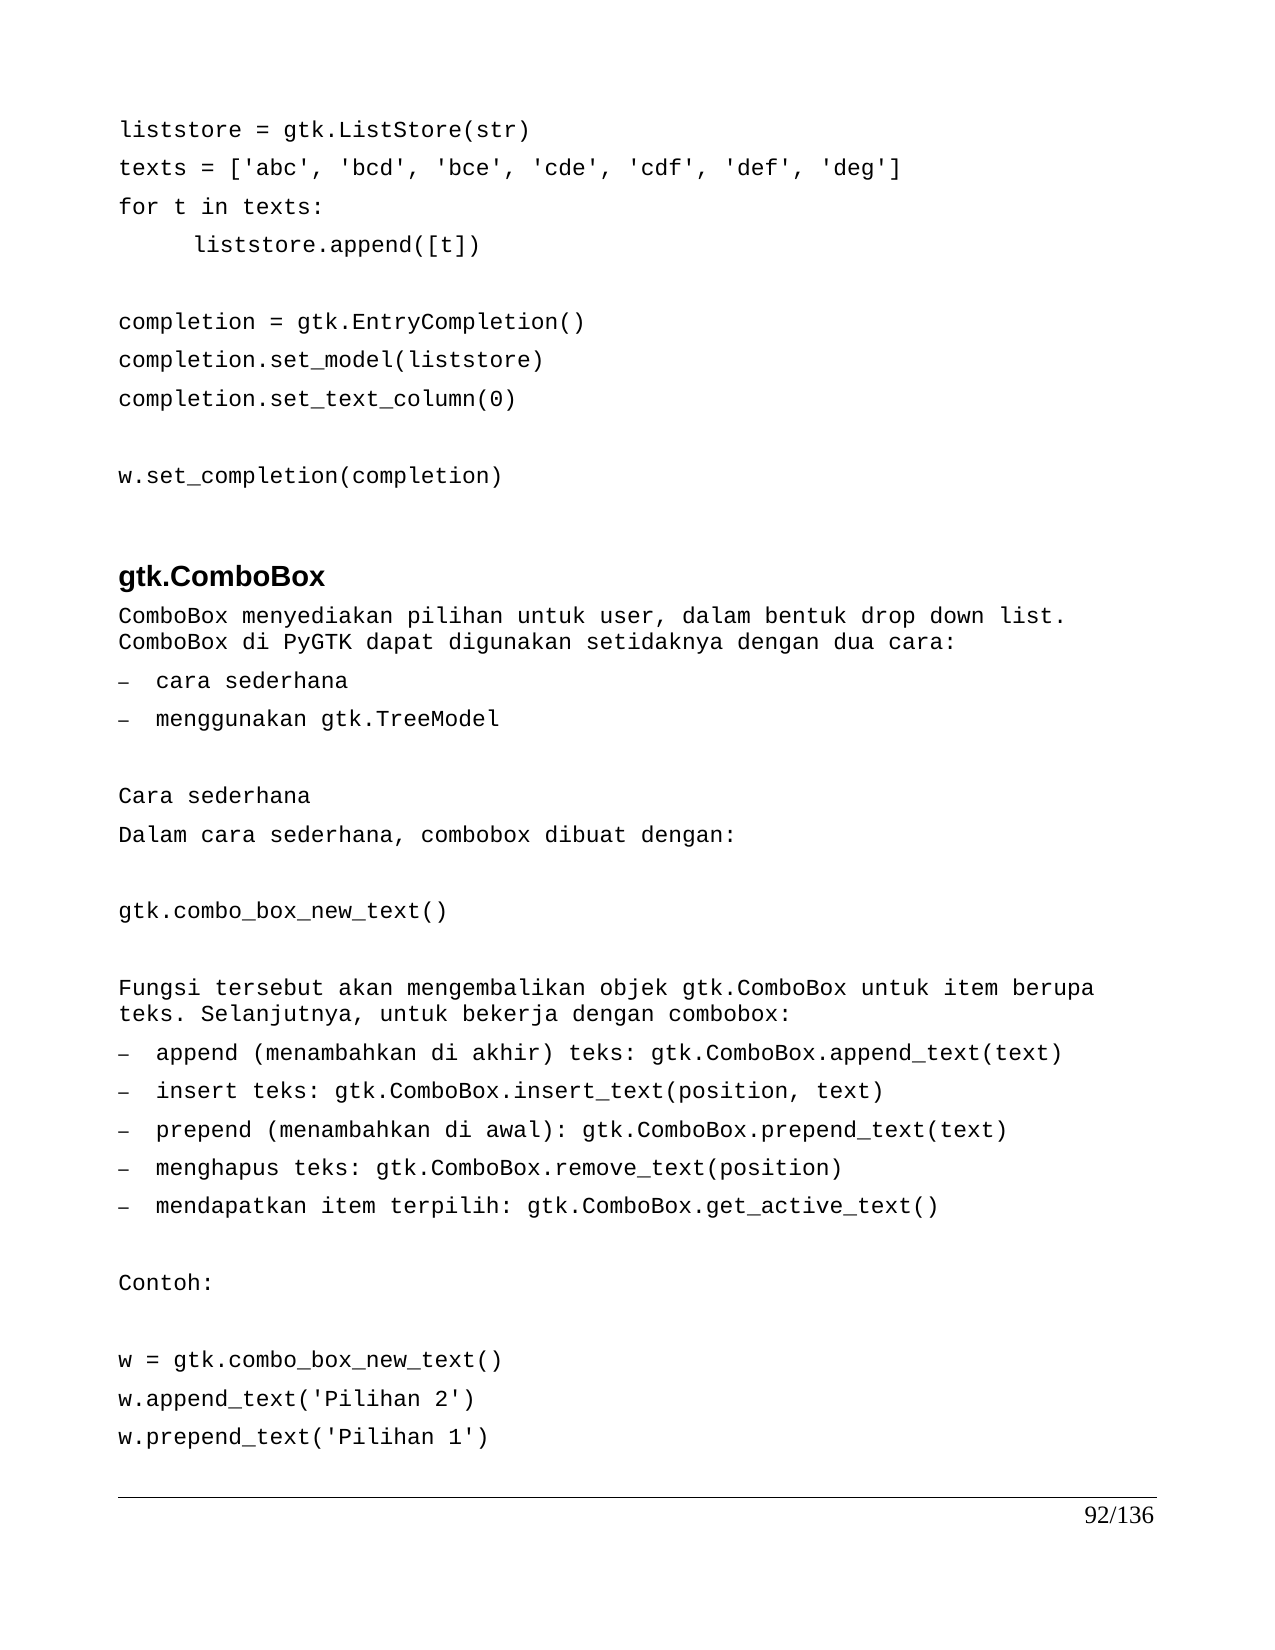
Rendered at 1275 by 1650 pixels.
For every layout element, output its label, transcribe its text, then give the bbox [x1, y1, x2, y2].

text Cara sederhana [118, 784, 1157, 810]
text for t in texts: [118, 195, 1157, 221]
text w.prepend_text('Pilihan 1') [118, 1425, 1157, 1451]
text liststore = gtk.ListStore(str) [118, 118, 1157, 144]
list append (menambahkan di akhir) teks: gtk.ComboBox.append_text(text) [118, 1041, 1157, 1067]
text completion.set_text_column(0) [118, 387, 1157, 413]
text Dalam cara sederhana, combobox dibuat dengan: [118, 823, 1157, 849]
text Contoh: [118, 1272, 1157, 1298]
list prepend (menambahkan di awal): gtk.ComboBox.prepend_text(text) [118, 1118, 1157, 1144]
text w = gtk.combo_box_new_text() [118, 1348, 1157, 1374]
subtitle gtk.ComboBox [118, 559, 1157, 592]
list menggunakan gtk.TreeModel [118, 708, 1157, 733]
text Fungsi tersebut akan mengembalikan objek gtk.ComboBox untuk item berupa teks. Selanjutnya, untuk bekerja dengan combobox: [118, 977, 1157, 1028]
list insert teks: gtk.ComboBox.insert_text(position, text) [118, 1079, 1157, 1105]
text texts = ['abc', 'bcd', 'bce', 'cde', 'cdf', 'def', 'deg'] [118, 157, 1157, 182]
text ComboBox menyediakan pilihan untuk user, dalam bentuk drop down list. ComboBox di PyGTK dapat digunakan setidaknya dengan dua cara: [118, 605, 1157, 657]
text completion.set_model(liststore) [118, 349, 1157, 375]
list mendapatkan item terpilih: gtk.ComboBox.get_active_text() [118, 1195, 1157, 1221]
text w.append_text('Pilihan 2') [118, 1387, 1157, 1413]
list cara sederhana [118, 669, 1157, 695]
list menghapus teks: gtk.ComboBox.remove_text(position) [118, 1156, 1157, 1182]
text completion = gtk.EntryCompletion() [118, 310, 1157, 336]
text gtk.combo_box_new_text() [118, 900, 1157, 926]
text w.set_completion(completion) [118, 464, 1157, 490]
text liststore.append([t]) [118, 233, 1157, 259]
